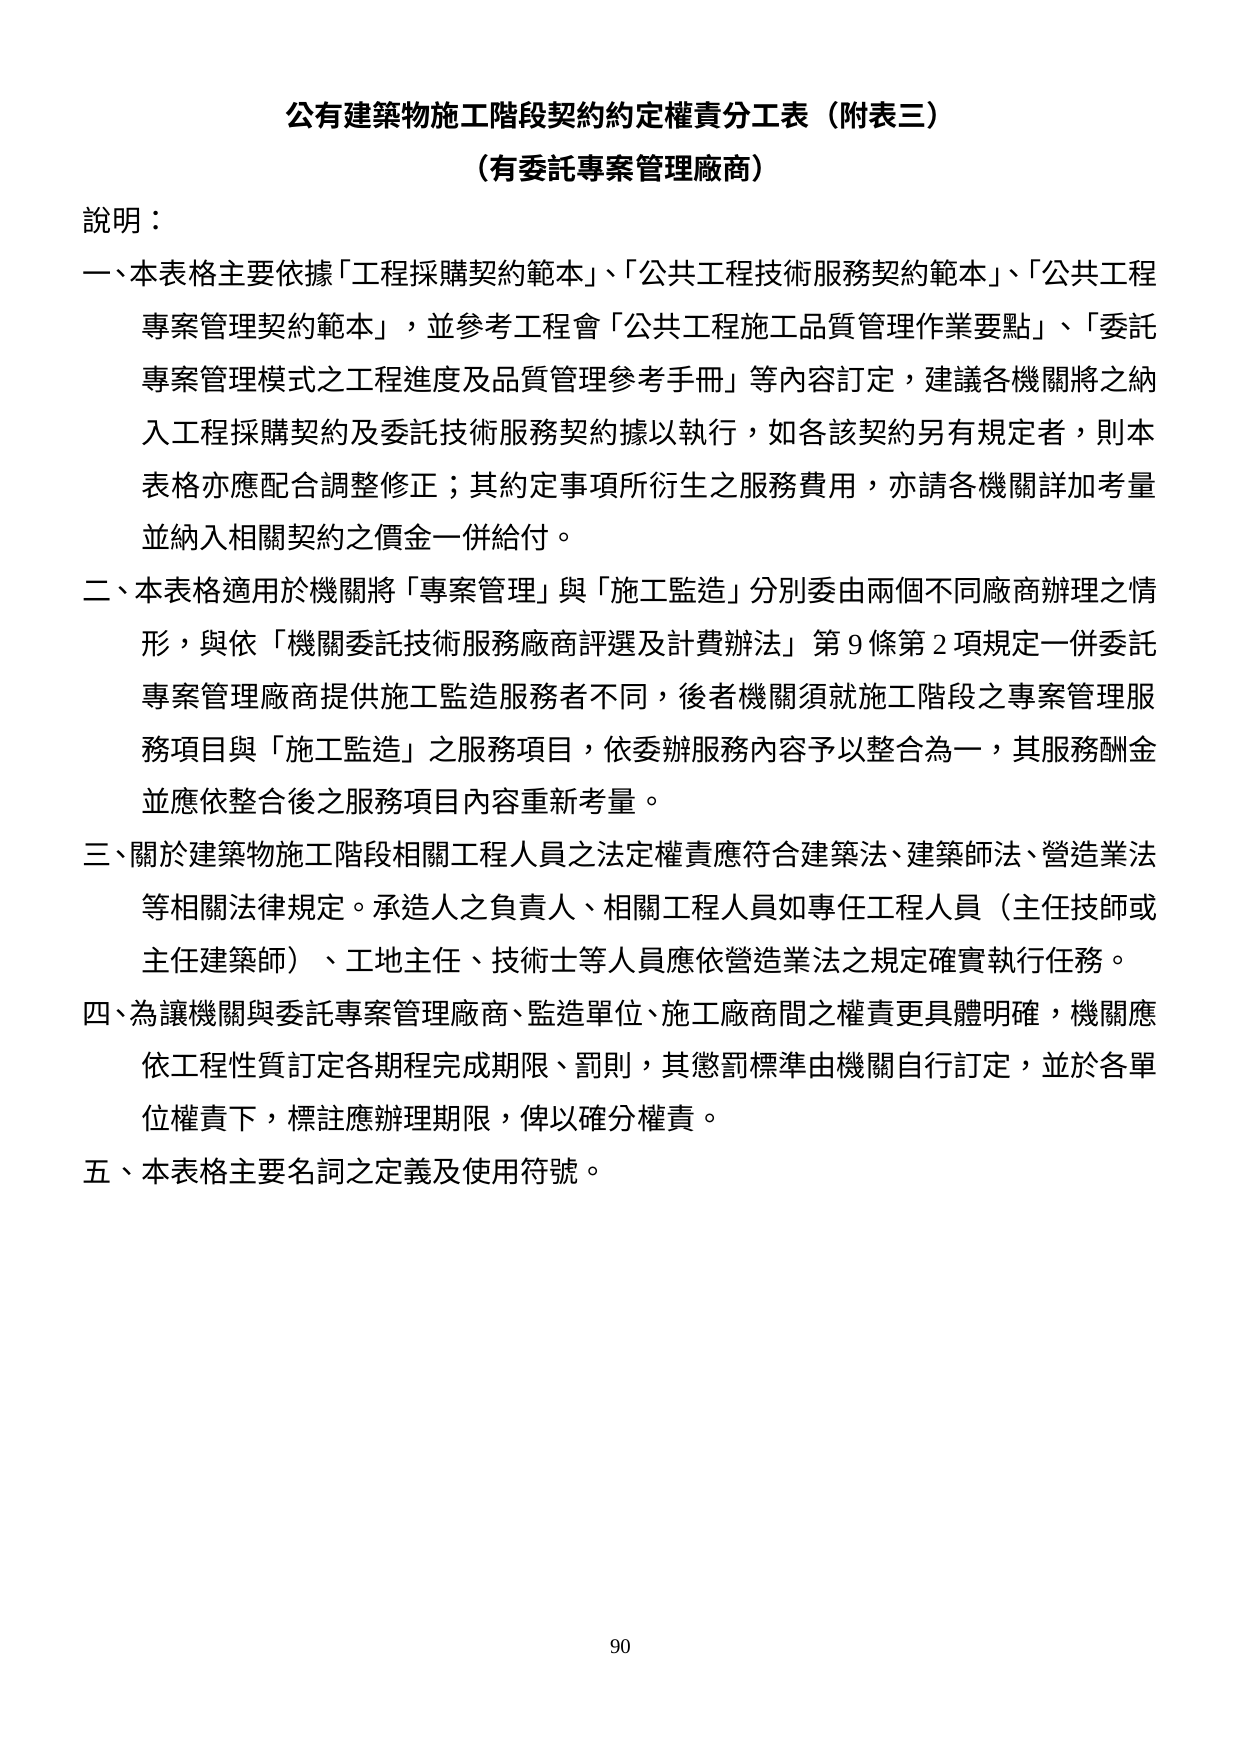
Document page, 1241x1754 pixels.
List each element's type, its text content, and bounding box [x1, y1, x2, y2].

text 二、本表格適用於機關將「專案管理」與「施工監造」分別委由兩個不同廠商辦理之情形，與依「機關委託技術服務廠商評選及計費辦法」第9條第2項規定一併委託專案管理廠商提供施工監造服務者不同，後者機關須就施工階段之專案管理服務項目與「施工監造」之服務項目，依委辦服務內容予以整合為一，其服務酬金並應依整合後之服務項目內容重新考量。 [83, 568, 1157, 821]
text 公有建築物施工階段契約約定權責分工表（附表三） [83, 92, 1157, 135]
text 一、本表格主要依據「工程採購契約範本」、「公共工程技術服務契約範本」、「公共工程專案管理契約範本」，並參考工程會「公共工程施工品質管理作業要點」、「委託專案管理模式之工程進度及品質管理參考手冊」等內容訂定，建議各機關將之納入工程採購契約及委託技術服務契約據以執行，如各該契約另有規定者，則本表格亦應配合調整修正；其約定事項所衍生之服務費用，亦請各機關詳加考量並納入相關契約之價金一併給付。 [83, 251, 1157, 557]
text 五、本表格主要名詞之定義及使用符號。 [83, 1149, 1157, 1191]
text 說明： [83, 198, 1157, 240]
text 三、關於建築物施工階段相關工程人員之法定權責應符合建築法、建築師法、營造業法等相關法律規定。承造人之負責人、相關工程人員如專任工程人員（主任技師或主任建築師）、工地主任、技術士等人員應依營造業法之規定確實執行任務。 [83, 832, 1157, 980]
text 四、為讓機關與委託專案管理廠商、監造單位、施工廠商間之權責更具體明確，機關應依工程性質訂定各期程完成期限、罰則，其懲罰標準由機關自行訂定，並於各單位權責下，標註應辦理期限，俾以確分權責。 [83, 990, 1157, 1138]
text （有委託專案管理廠商） [83, 145, 1157, 187]
